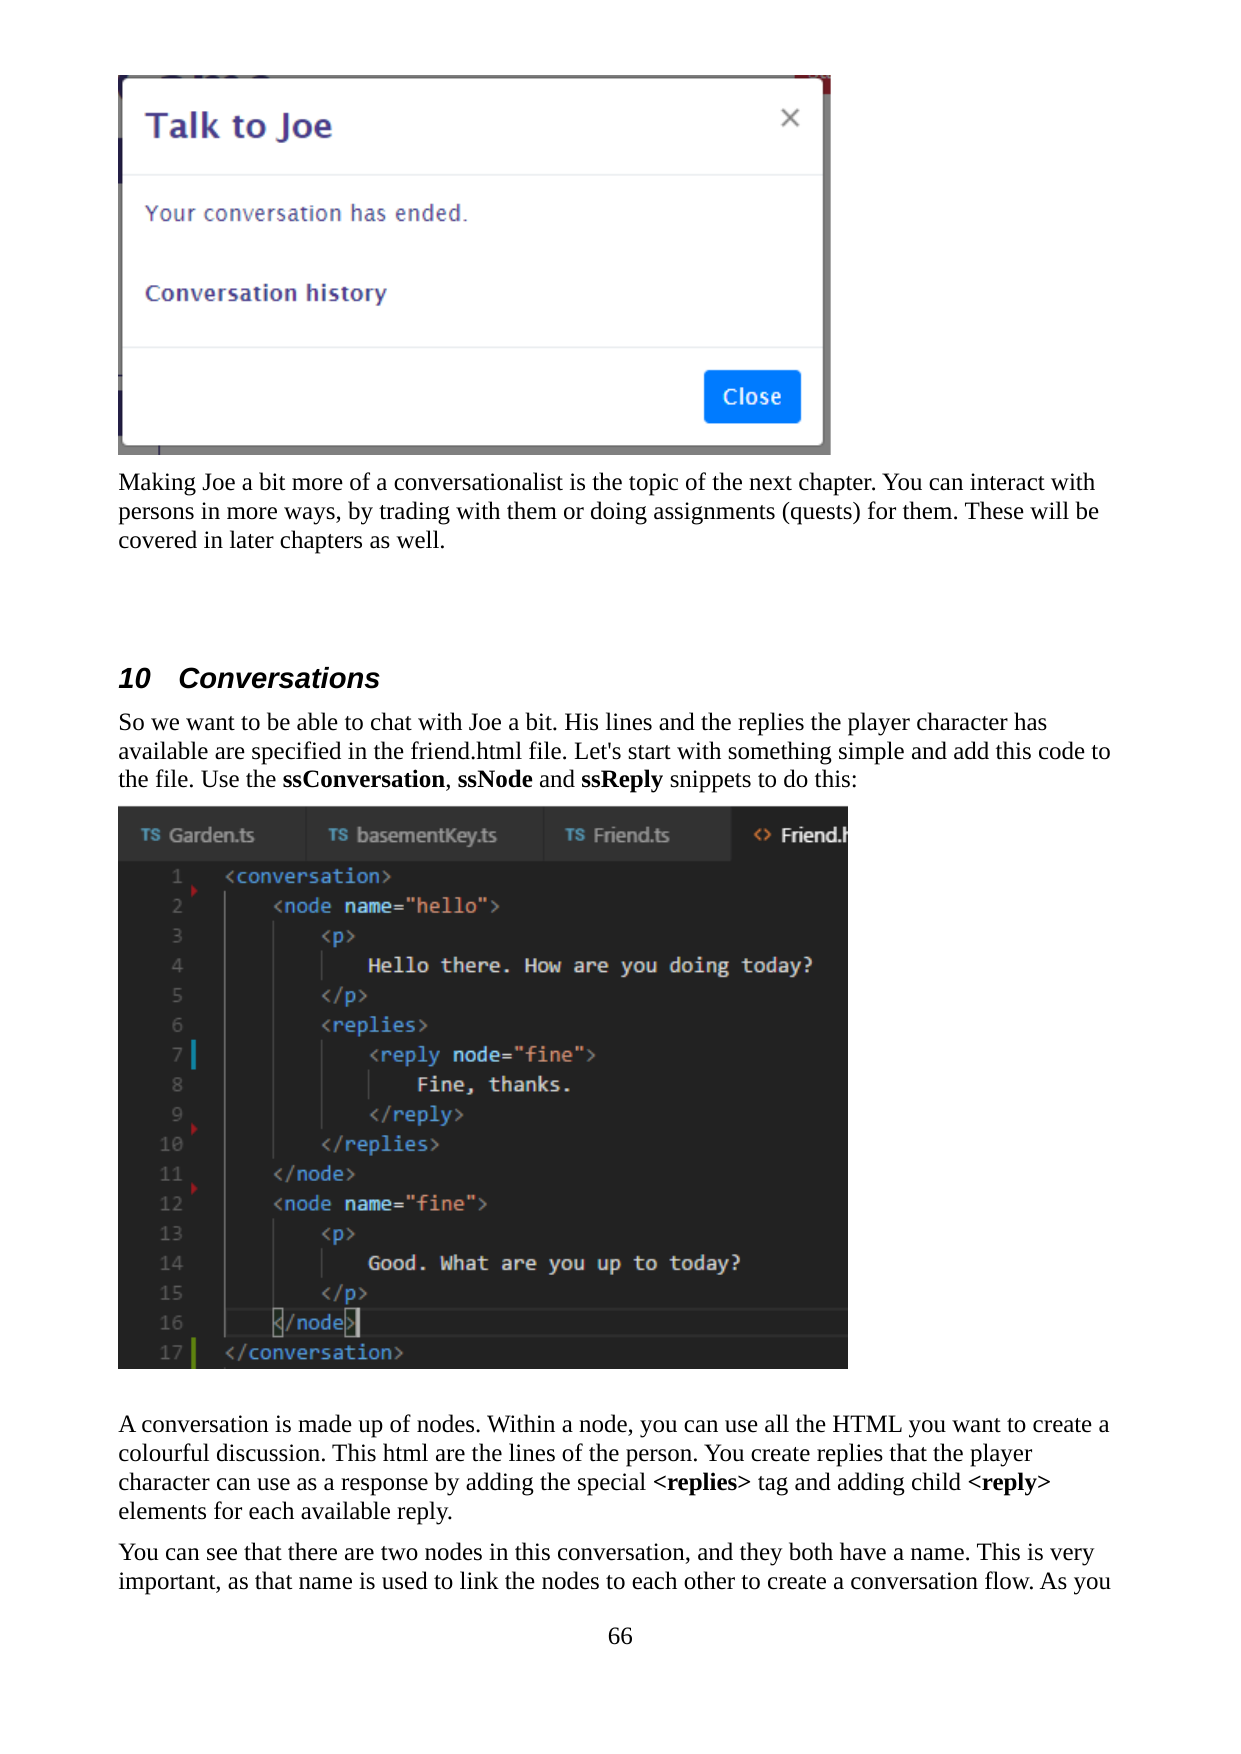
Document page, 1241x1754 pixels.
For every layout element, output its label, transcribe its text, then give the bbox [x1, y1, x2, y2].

text A conversation is made up of nodes. Within a node, you can use all the HTML you want to create a colourful discussion. This html are the lines of the person. You create replies that the player character can use as a response by adding the special <replies> tag and adding child <reply> elements for each available reply. [118, 1409, 1122, 1524]
text So we want to be able to chat with Joe a bit. His lines and the replies the player character has available are specified in the friend.html file. Let's start with something simple and add this code to the file. Use the ssConversation, ssNode and ssReply snippets to do this: [118, 707, 1122, 793]
text You can see that there are two nodes in this conversation, and they both have a name. This is very important, as that name is used to link the nodes to each other to create a conversation flow. As you [118, 1537, 1122, 1594]
text Making Joe a bit more of a conversationalist is the topic of the next chapter. You can interact with persons in more ways, by trading with them or doing assignments (quests) for them. These will be covered in later chapters as well. [118, 467, 1122, 553]
subtitle Conversations [118, 661, 1122, 694]
